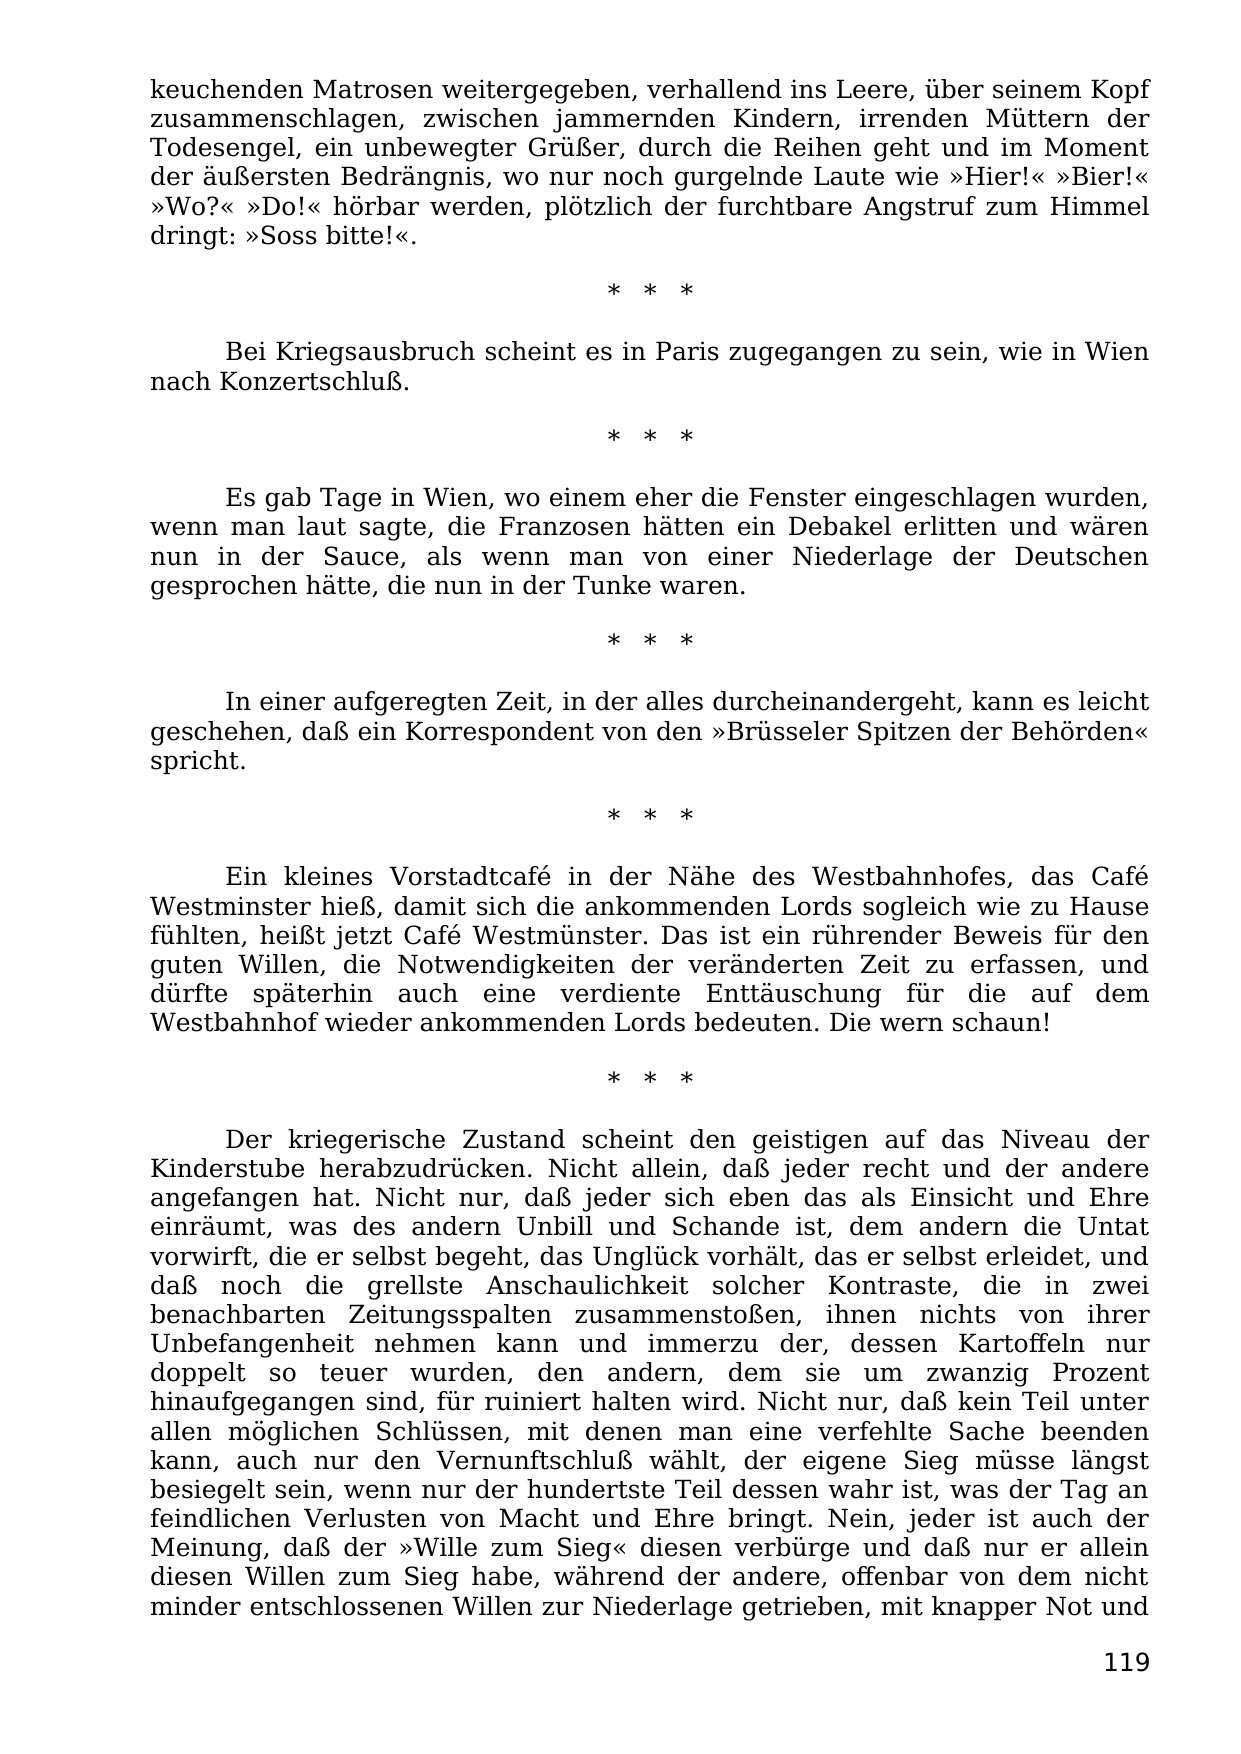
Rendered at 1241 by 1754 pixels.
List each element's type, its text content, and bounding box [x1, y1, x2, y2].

text * * * [150, 1067, 1151, 1096]
text Bei Kriegsausbruch scheint es in Paris zugegangen zu sein, wie in Wien nach Konzertschluß. [150, 337, 1151, 396]
text keuchenden Matrosen weitergegeben, verhallend ins Leere, über seinem Kopf zusammenschlagen, zwischen jammernden Kindern, irrenden Müttern der Todes­engel, ein unbewegter Grüßer, durch die Reihen geht und im Moment der äußersten Bedrängnis, wo nur noch gurgelnde Laute wie »Hier!« »Bier!« »Wo?« »Do!« hörbar werden, plötzlich der furchtbare Angstruf zum Himmel dringt: »Soss bitte!«. [150, 75, 1151, 250]
text * * * [150, 279, 1151, 308]
text Der kriegerische Zustand scheint den geistigen auf das Niveau der Kinderstube herabzudrücken. Nicht allein, daß jeder recht und der andere angefangen hat. Nicht nur, daß jeder sich eben das als Einsicht und Ehre einräumt, was des andern Unbill und Schande ist, dem andern die Untat vorwirft, die er selbst begeht, das Unglück vorhält, das er selbst erleidet, und daß noch die grellste Anschaulichkeit solcher Kontraste, die in zwei benachbarten Zeitungsspalten zusammenstoßen, ihnen nichts von ihrer Unbefangenheit nehmen kann und immerzu der, dessen Kartoffeln nur doppelt so teuer wurden, den andern, dem sie um zwanzig Prozent hinaufgegangen sind, für ruiniert halten wird. Nicht nur, daß kein Teil unter allen möglichen Schlüssen, mit denen man eine verfehlte Sache beenden kann, auch nur den Vernunftschluß wählt, der eigene Sieg müsse längst besiegelt sein, wenn nur der hundertste Teil dessen wahr ist, was der Tag an feindlichen Verlusten von Macht und Ehre bringt. Nein, jeder ist auch der Meinung, daß der »Wille zum Sieg« diesen verbürge und daß nur er allein diesen Willen zum Sieg habe, während der andere, offenbar von dem nicht minder entschlossenen Willen zur Niederlage getrieben, mit knapper Not und [150, 1125, 1151, 1621]
text * * * [150, 425, 1151, 454]
text * * * [150, 629, 1151, 658]
text * * * [150, 804, 1151, 833]
text In einer aufgeregten Zeit, in der alles durcheinandergeht, kann es leicht geschehen, daß ein Korrespondent von den »Brüsseler Spitzen der Behörden« spricht. [150, 687, 1151, 775]
text Es gab Tage in Wien, wo einem eher die Fenster eingeschlagen wurden, wenn man laut sagte, die Franzosen hätten ein Debakel erlitten und wären nun in der Sauce, als wenn man von einer Niederlage der Deutschen gesprochen hätte, die nun in der Tunke waren. [150, 483, 1151, 600]
text Ein kleines Vorstadtcafé in der Nähe des Westbahnhofes, das Café Westminster hieß, damit sich die ankommenden Lords sogleich wie zu Hause fühlten, heißt jetzt Café Westmünster. Das ist ein rührender Beweis für den guten Willen, die Notwendigkeiten der veränderten Zeit zu erfassen, und dürfte späterhin auch eine verdiente Enttäuschung für die auf dem Westbahnhof wieder ankommenden Lords bedeuten. Die wern schaun! [150, 862, 1151, 1037]
